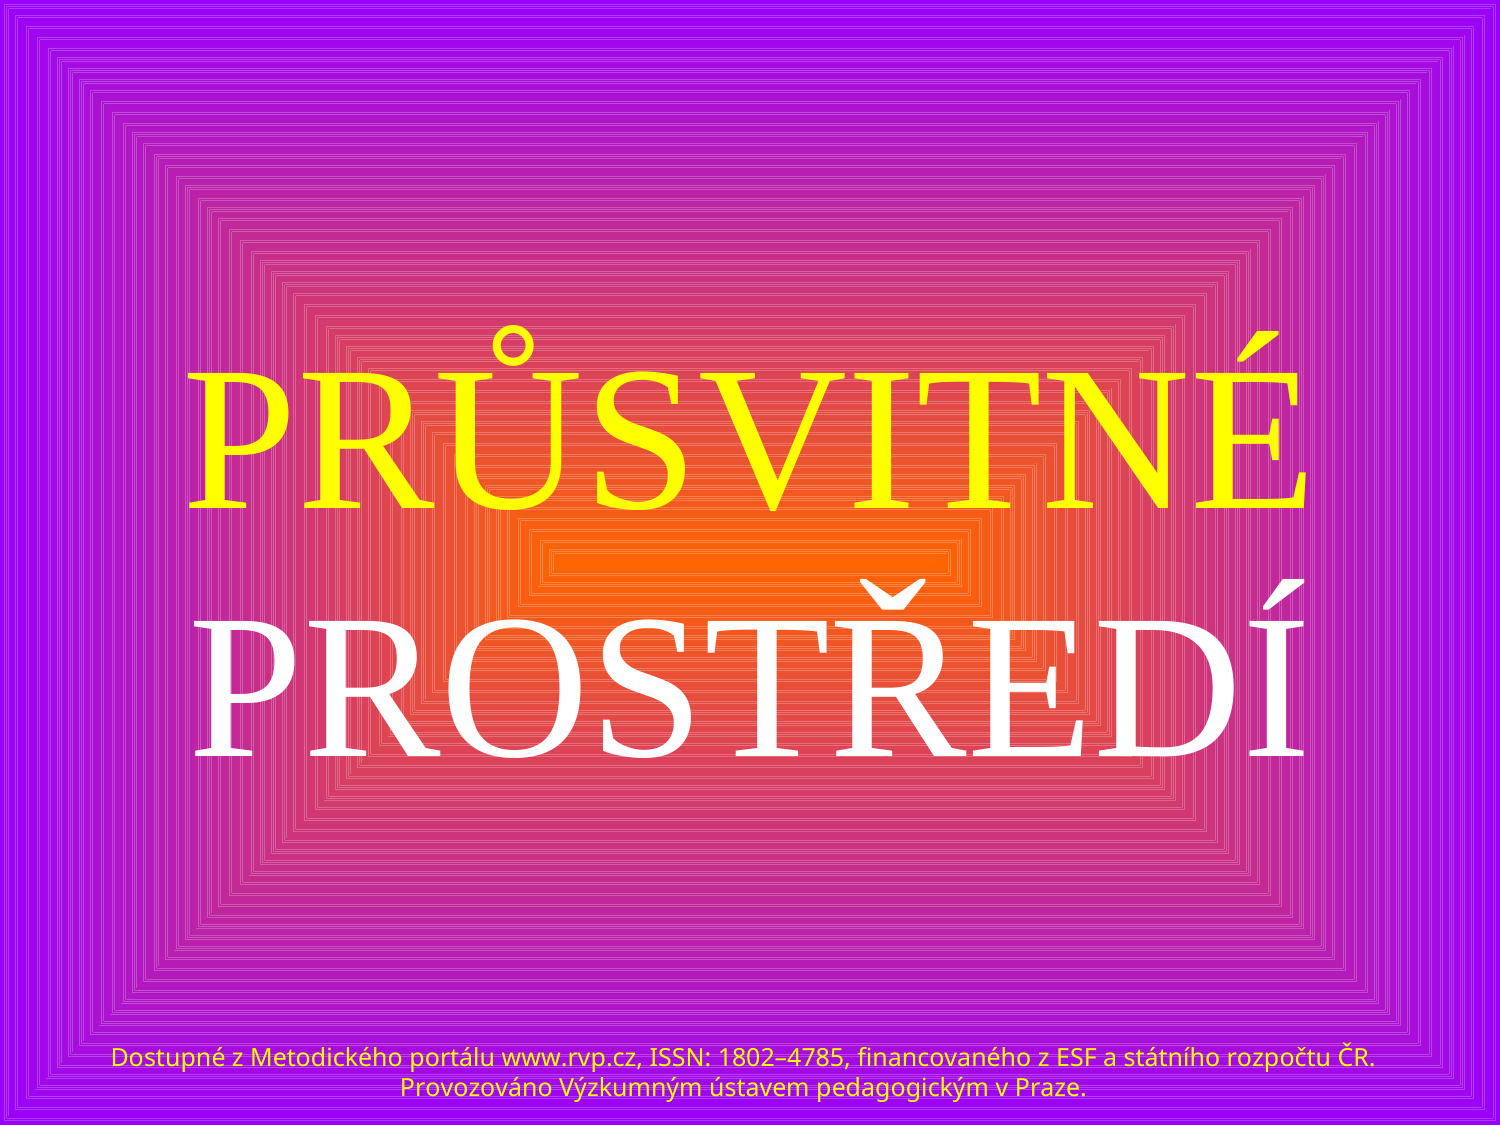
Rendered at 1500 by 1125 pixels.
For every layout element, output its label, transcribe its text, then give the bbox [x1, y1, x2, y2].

text_box Dostupné z Metodického portálu www.rvp.cz, ISSN: 1802–4785, financovaného z ESF a státního rozpočtu ČR. Provozováno Výzkumným ústavem pedagogickým v Praze. [35, 1041, 1454, 1102]
text_box PRŮSVITNÉ PROSTŘEDÍ [0, 294, 1500, 806]
